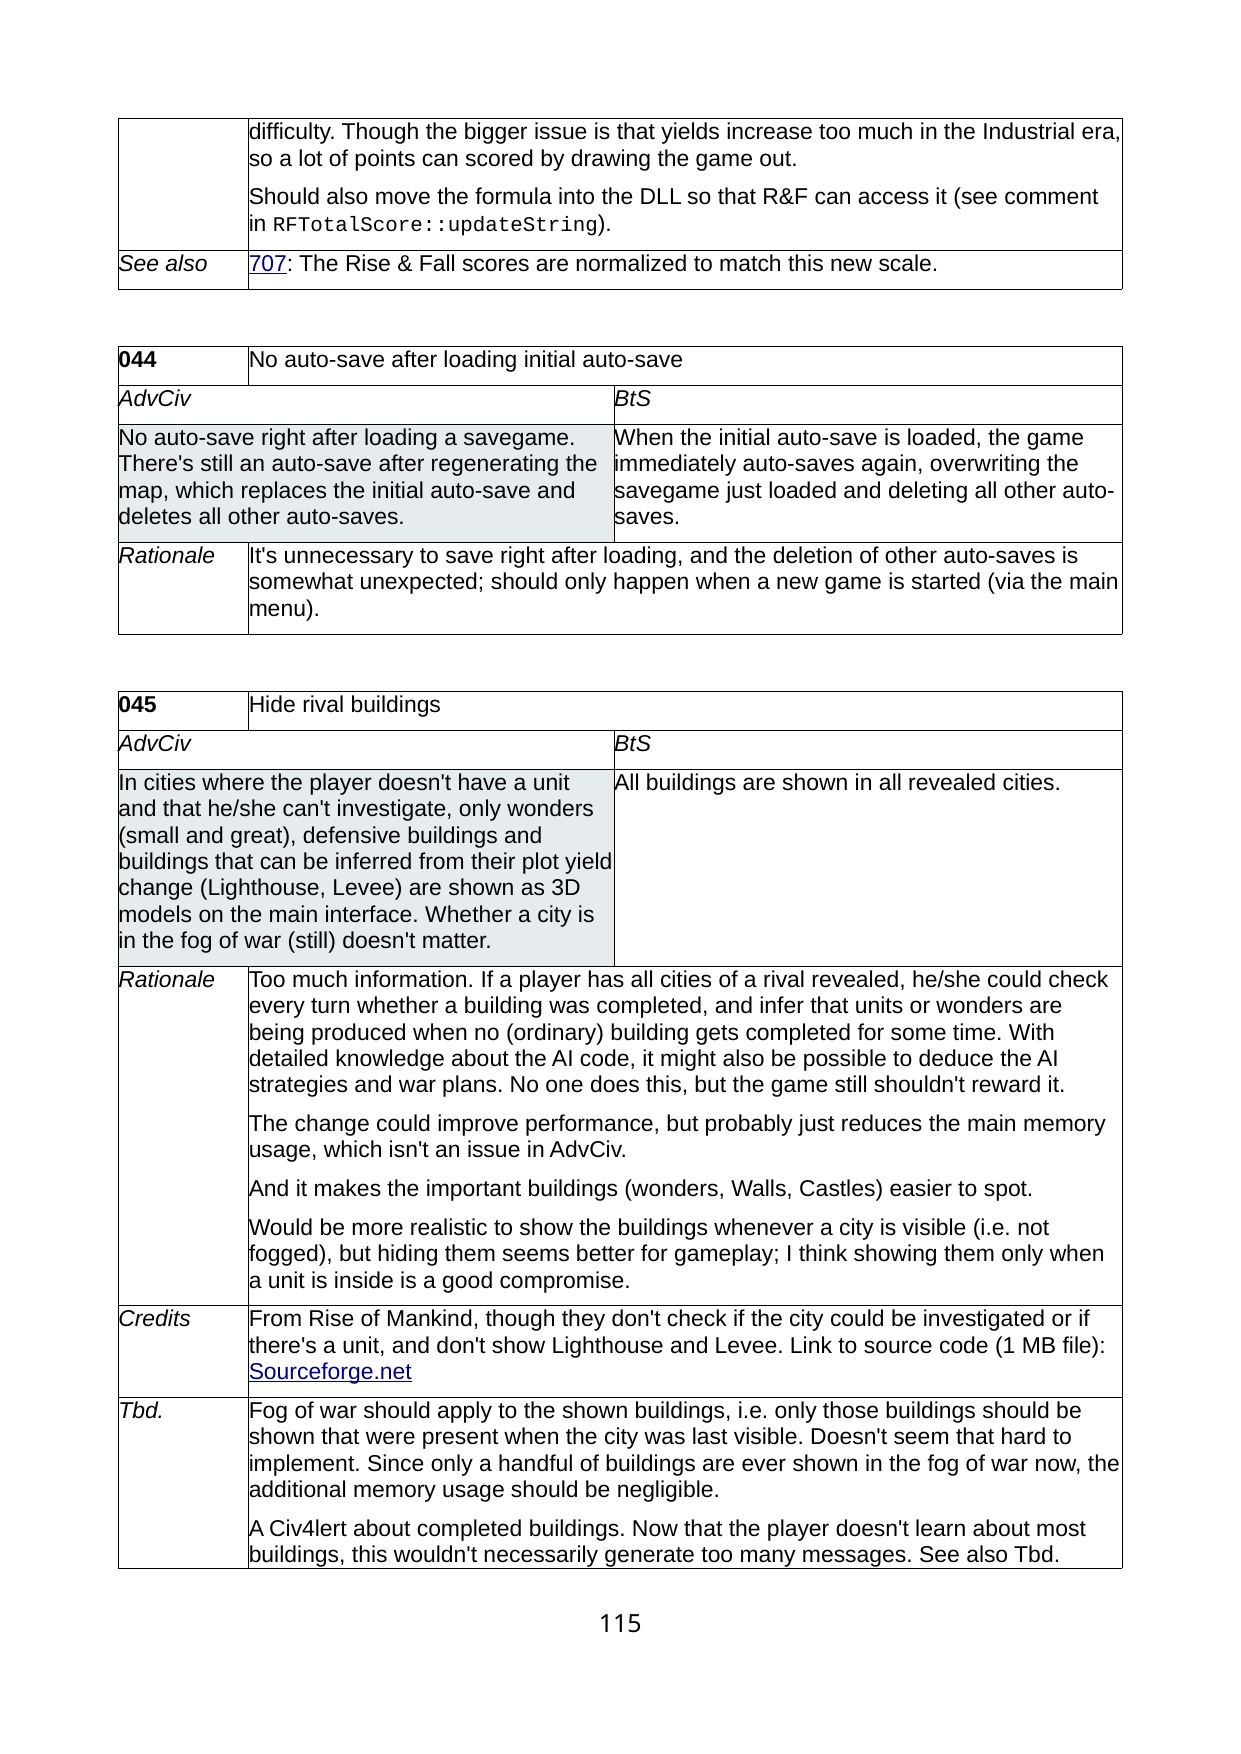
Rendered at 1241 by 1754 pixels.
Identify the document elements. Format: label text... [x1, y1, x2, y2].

table_cell All buildings are shown in all revealed cities. [615, 770, 1122, 966]
table_cell From Rise of Mankind, though they don't check if the city could be investigated or if there's a unit, and don't show Lighthouse and Levee. Link to source code (1 MB file): Sourceforge.net [249, 1306, 1122, 1397]
table_cell See also [119, 251, 248, 289]
table_cell difficulty. Though the bigger issue is that yields increase too much in the Industrial era, so a lot of points can scored by drawing the game out. Should also move the formula into the DLL so that R&F can access it (see comment in RFTotalScore::updateString). [249, 119, 1122, 250]
table_cell 707: The Rise & Fall scores are normalized to match this new scale. [249, 251, 1122, 289]
table_cell Fog of war should apply to the shown buildings, i.e. only those buildings should be shown that were present when the city was last visible. Doesn't seem that hard to implement. Since only a handful of buildings are ever shown in the fog of war now, the additional memory usage should be negligible. A Civ4lert about completed buildings. Now that the player doesn't learn about most buildings, this wouldn't necessarily generate too many messages. See also Tbd. [249, 1398, 1122, 1567]
table_cell Rationale [119, 543, 248, 633]
table_cell AdvCiv [119, 731, 614, 769]
table_cell Tbd. [119, 1398, 248, 1567]
table_cell It's unnecessary to save right after loading, and the deletion of other auto-saves is somewhat unexpected; should only happen when a new game is started (via the main menu). [249, 543, 1122, 633]
table_header Hide rival buildings [249, 692, 1122, 730]
table_cell When the initial auto-save is loaded, the game immediately auto-saves again, overwriting the savegame just loaded and deleting all other auto-saves. [615, 425, 1122, 542]
table_cell BtS [615, 731, 1122, 769]
table_cell Rationale [119, 967, 248, 1305]
table_cell No auto-save right after loading a savegame. There's still an auto-save after regenerating the map, which replaces the initial auto-save and deletes all other auto-saves. [119, 425, 614, 542]
table_cell BtS [615, 386, 1122, 424]
table_cell Too much information. If a player has all cities of a rival revealed, he/she could check every turn whether a building was completed, and infer that units or wonders are being produced when no (ordinary) building gets completed for some time. With detailed knowledge about the AI code, it might also be possible to deduce the AI strategies and war plans. No one does this, but the game still shouldn't reward it. The change could improve performance, but probably just reduces the main memory usage, which isn't an issue in AdvCiv. And it makes the important buildings (wonders, Walls, Castles) easier to spot. Would be more realistic to show the buildings whenever a city is visible (i.e. not fogged), but hiding them seems better for gameplay; I think showing them only when a unit is inside is a good compromise. [249, 967, 1122, 1305]
table_cell [119, 119, 248, 250]
table_header No auto-save after loading initial auto-save [249, 347, 1122, 385]
table_header 045 [119, 692, 248, 730]
table_cell AdvCiv [119, 386, 614, 424]
table_cell Credits [119, 1306, 248, 1397]
table_cell In cities where the player doesn't have a unit and that he/she can't investigate, only wonders (small and great), defensive buildings and buildings that can be inferred from their plot yield change (Lighthouse, Levee) are shown as 3D models on the main interface. Whether a city is in the fog of war (still) doesn't matter. [119, 770, 614, 966]
table_header 044 [119, 347, 248, 385]
